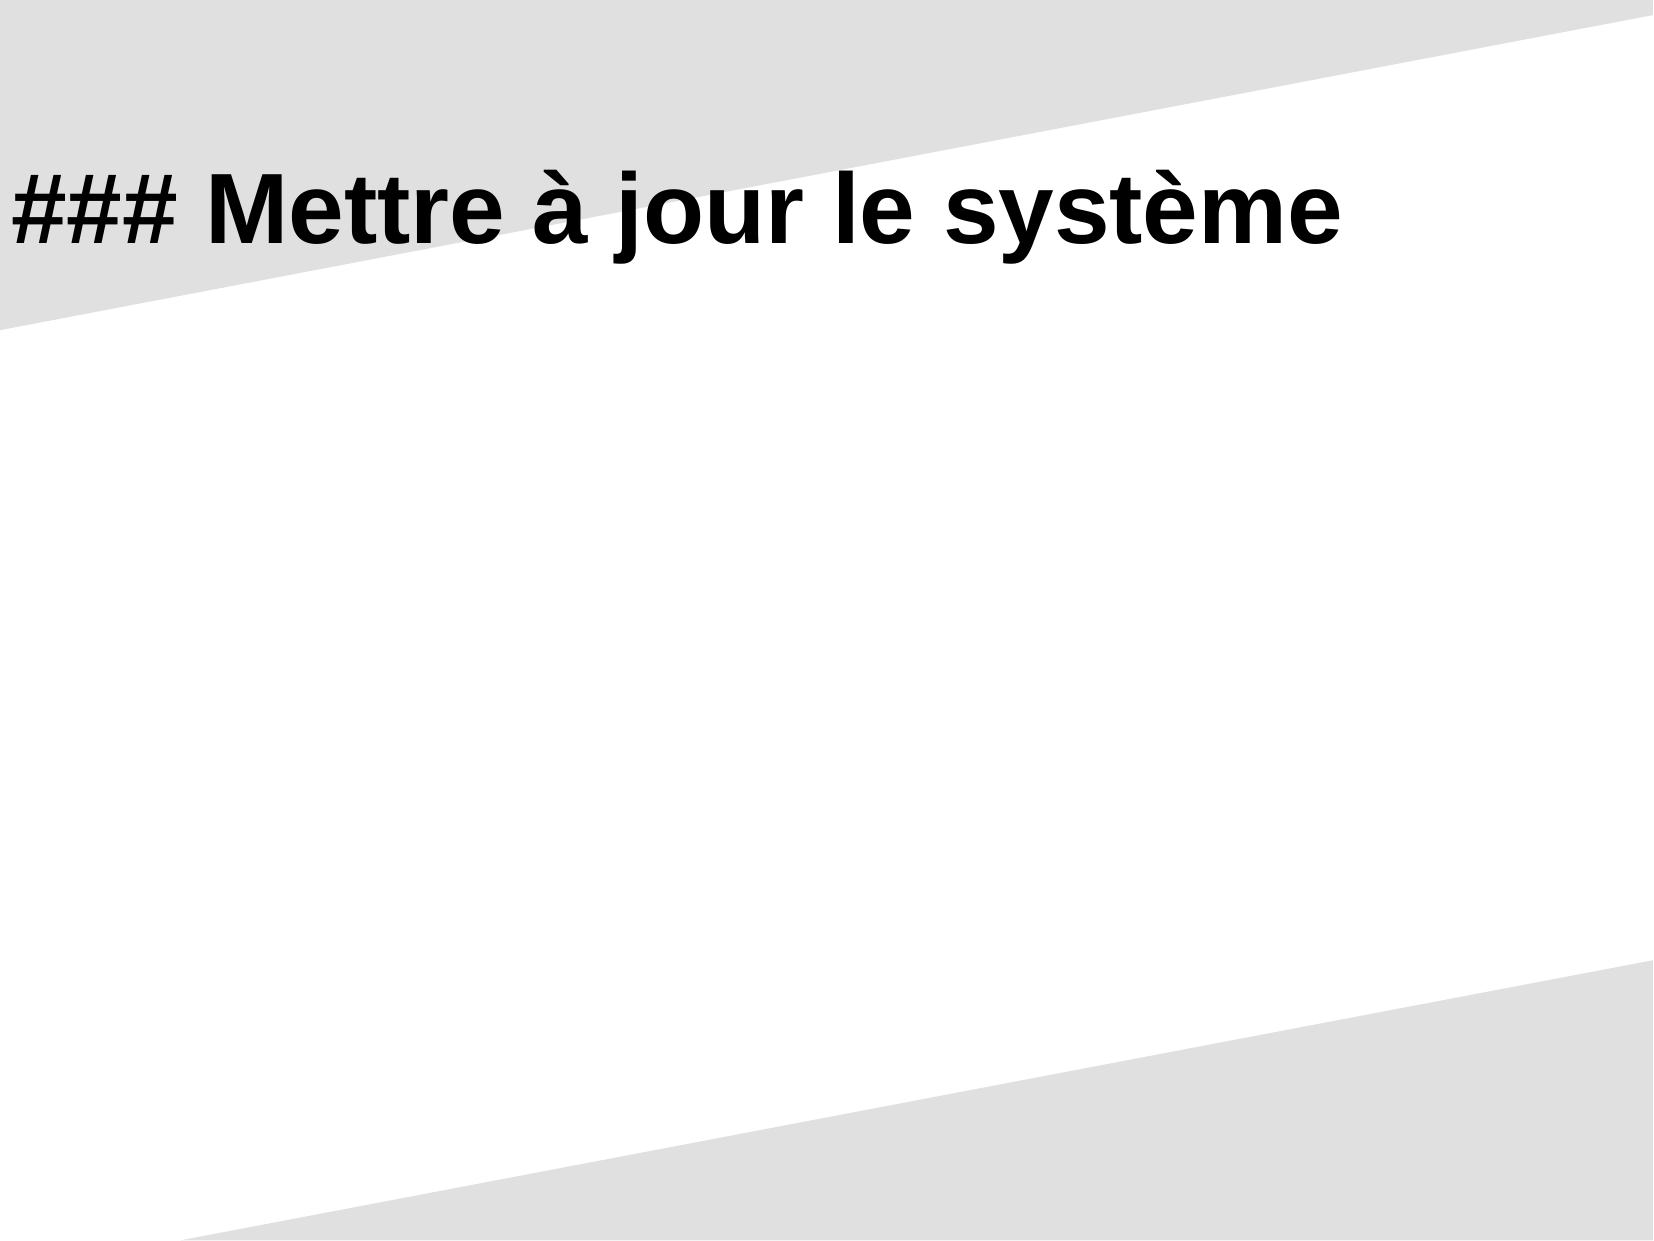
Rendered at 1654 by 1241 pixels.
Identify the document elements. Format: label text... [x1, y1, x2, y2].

title ### Mettre à jour le système [11, 105, 1499, 313]
